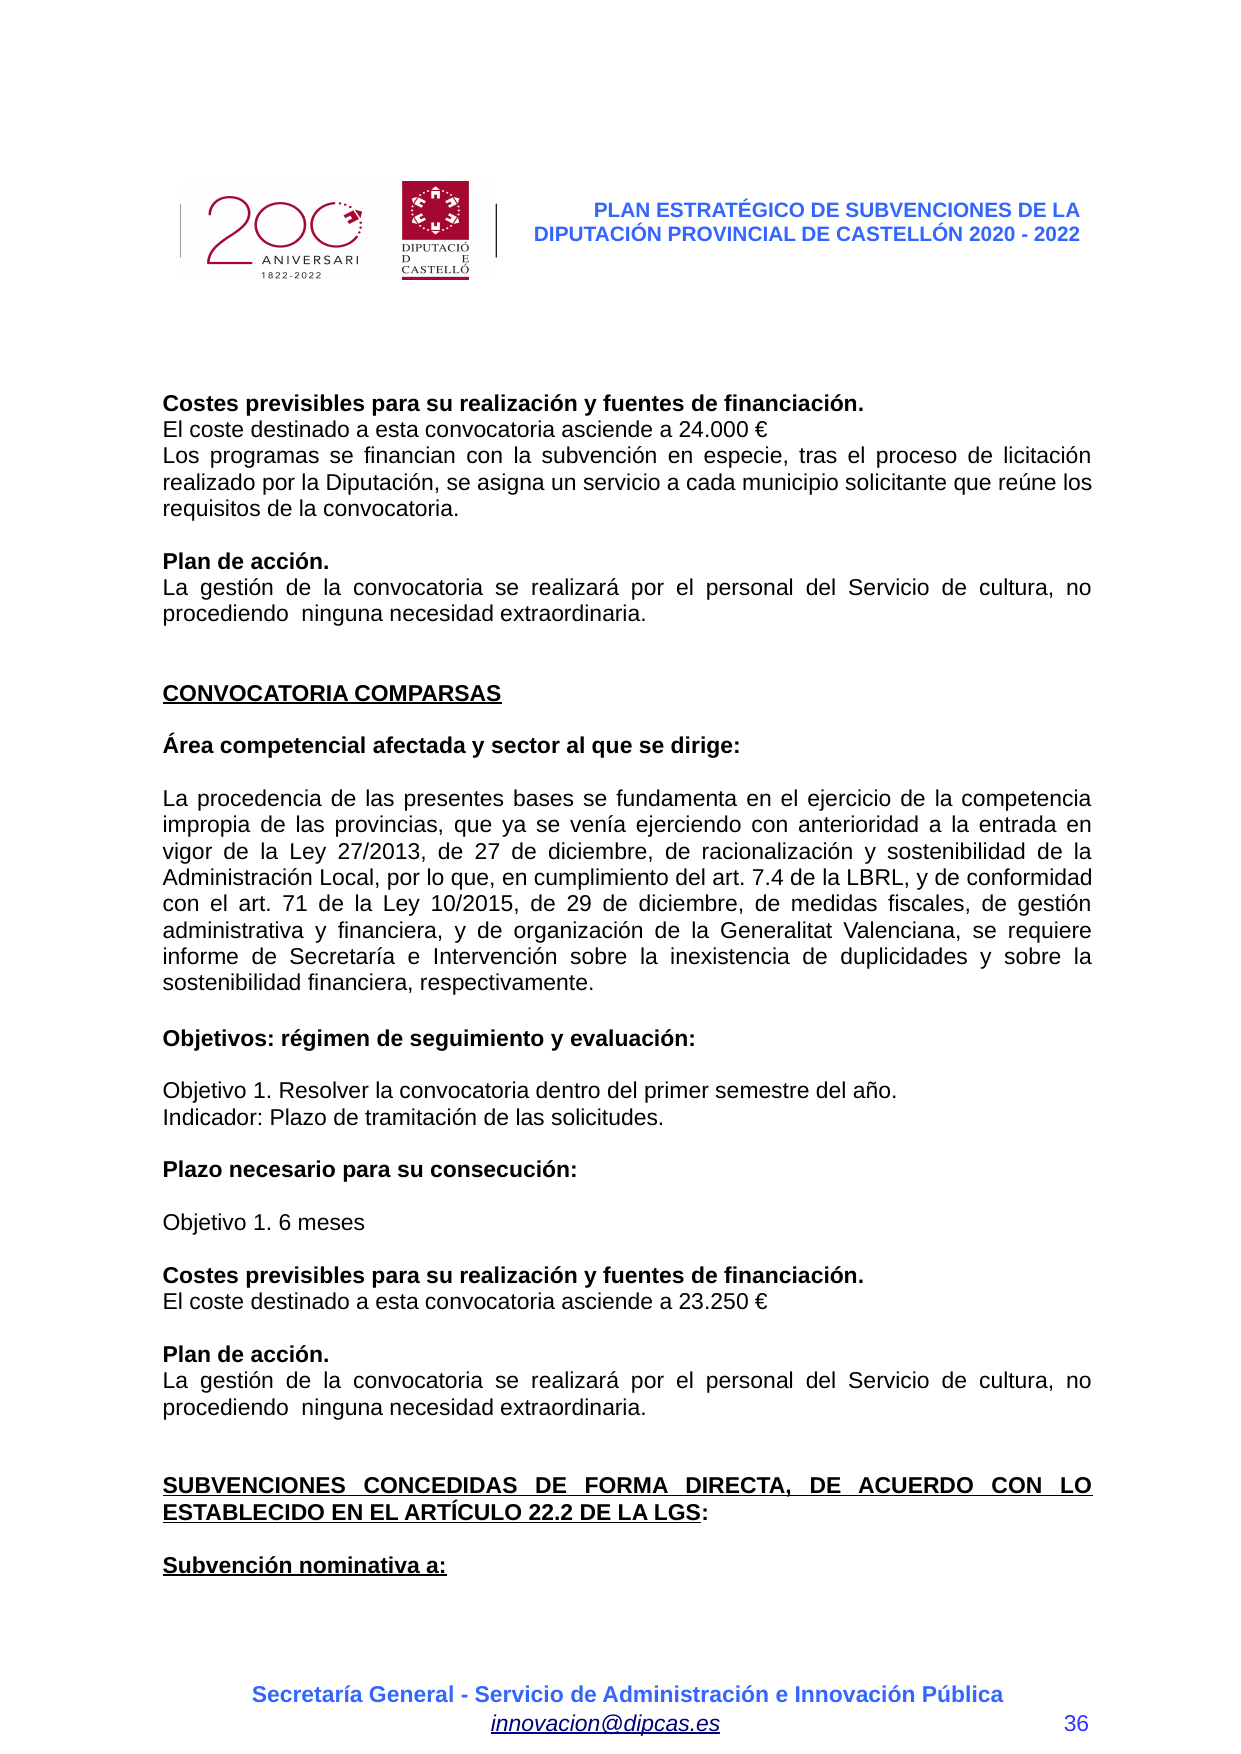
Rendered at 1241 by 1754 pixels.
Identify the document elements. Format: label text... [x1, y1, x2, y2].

text El coste destinado a esta convocatoria asciende a 23.250 € [162, 1288, 1092, 1314]
list Área competencial afectada y sector al que se dirige: [115, 732, 1092, 758]
text Objetivo 1. Resolver la convocatoria dentro del primer semestre del año. [162, 1077, 1092, 1103]
list Plazo necesario para su consecución: [162, 1156, 1092, 1183]
list Objetivos: régimen de seguimiento y evaluación: [162, 1024, 1092, 1051]
list Indicador: Plazo de tramitación de las solicitudes. [162, 1103, 1092, 1130]
text La gestión de la convocatoria se realizará por el personal del Servicio de cultura, no procediendo ninguna necesidad extraordinaria. [162, 1367, 1092, 1420]
text El coste destinado a esta convocatoria asciende a 24.000 € [162, 416, 1092, 442]
text La gestión de la convocatoria se realizará por el personal del Servicio de cultura, no procediendo ninguna necesidad extraordinaria. [162, 574, 1092, 627]
text Subvención nominativa a: [162, 1552, 1092, 1578]
picture [180, 181, 497, 280]
list ESTABLECIDO EN EL ARTÍCULO 22.2 DE LA LGS: [162, 1496, 1092, 1525]
list Costes previsibles para su realización y fuentes de financiación. [162, 1262, 1092, 1288]
text Plan de acción. [162, 1341, 1092, 1367]
text CONVOCATORIA COMPARSAS [162, 679, 1092, 706]
list Costes previsibles para su realización y fuentes de financiación. [162, 389, 1092, 416]
list SUBVENCIONES CONCEDIDAS DE FORMA DIRECTA, DE ACUERDO CON LO [162, 1472, 1092, 1495]
text Plan de acción. [162, 548, 1092, 574]
text Los programas se financian con la subvención en especie, tras el proceso de licitación realizado por la Diputación, se asigna un servicio a cada municipio solicitante que reúne los requisitos de la convocatoria. [162, 442, 1092, 521]
text Objetivo 1. 6 meses [162, 1209, 1092, 1235]
list La procedencia de las presentes bases se fundamenta en el ejercicio de la competencia impropia de las provincias, que ya se venía ejerciendo con anterioridad a la entrada en vigor de la Ley 27/2013, de 27 de diciembre, de racionalización y sostenibilidad de la Administración Local, por lo que, en cumplimiento del art. 7.4 de la LBRL, y de conformidad con el art. 71 de la Ley 10/2015, de 29 de diciembre, de medidas fiscales, de gestión administrativa y financiera, y de organización de la Generalitat Valenciana, se requiere informe de Secretaría e Intervención sobre la inexistencia de duplicidades y sobre la sostenibilidad financiera, respectivamente. [115, 785, 1092, 996]
